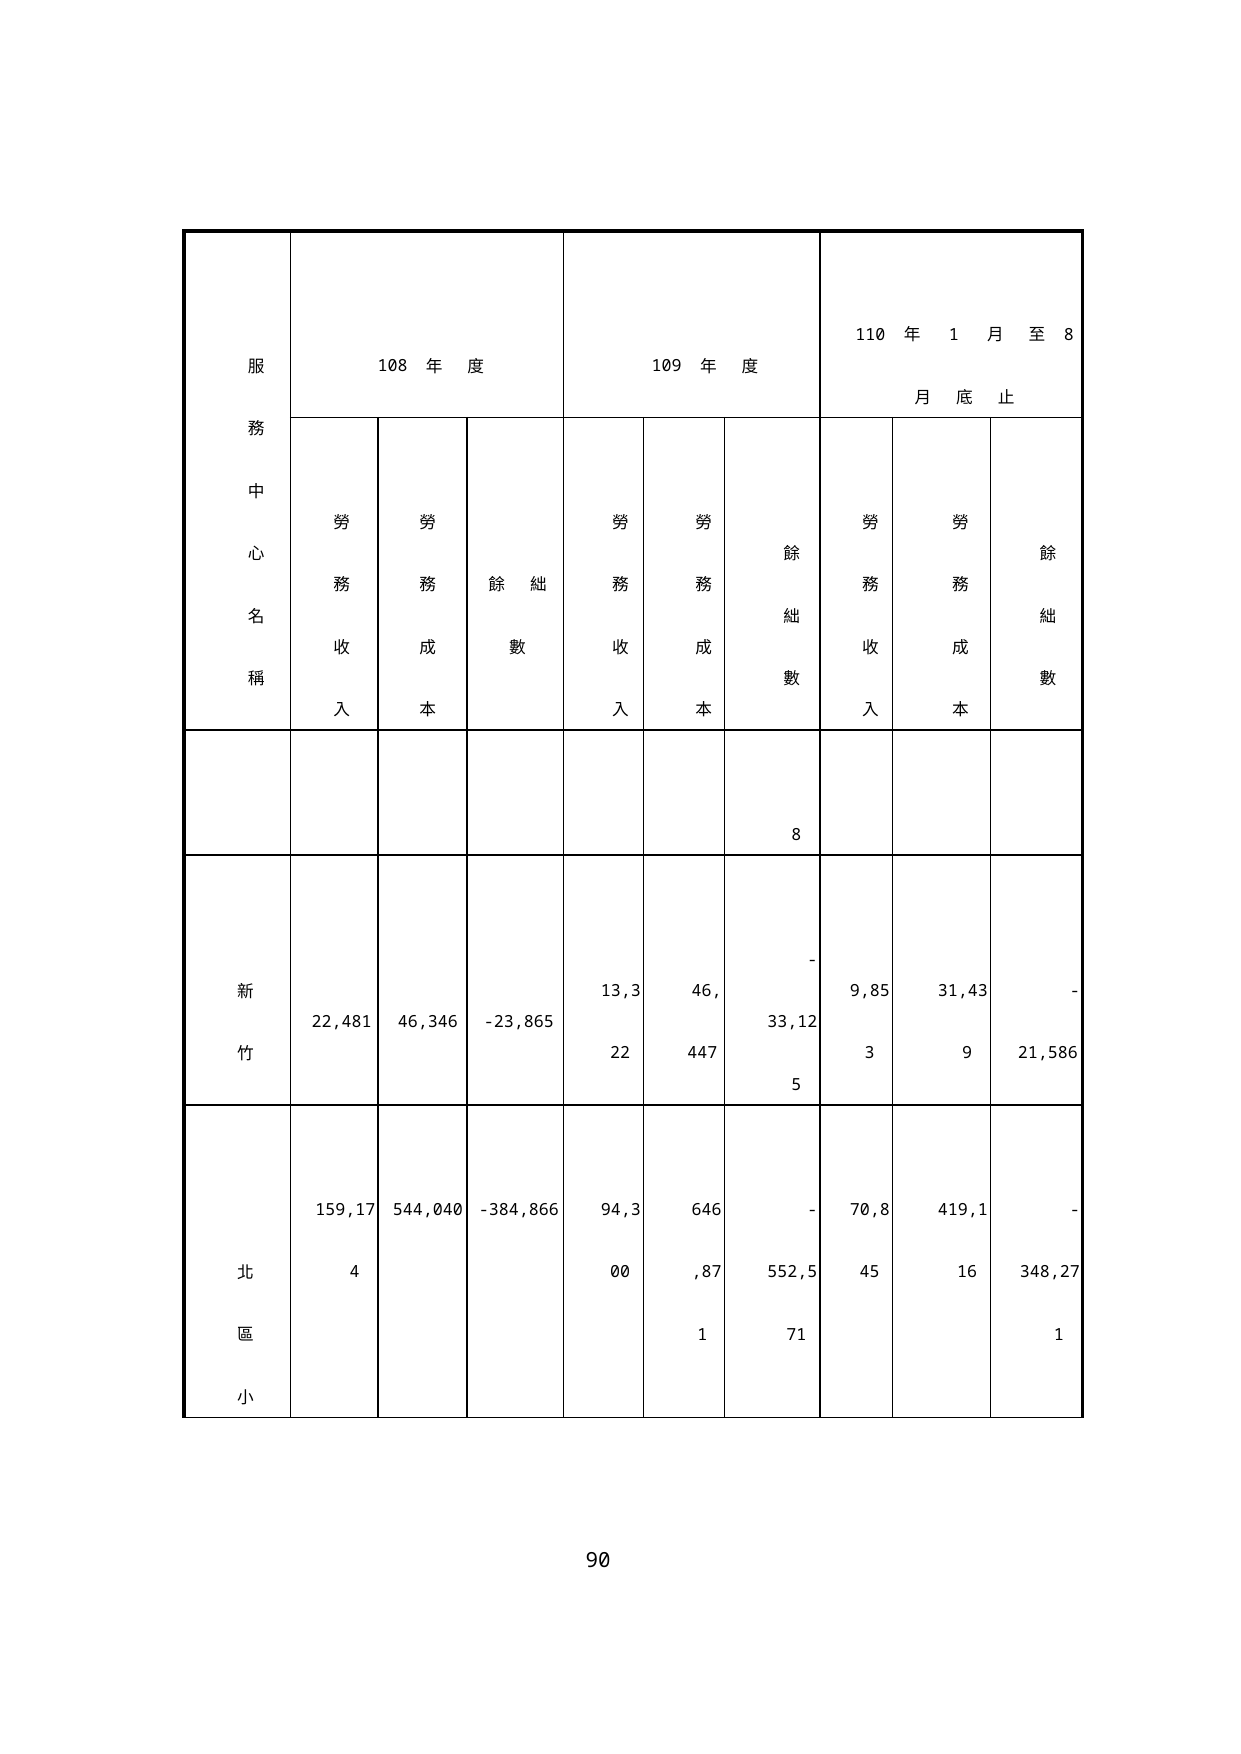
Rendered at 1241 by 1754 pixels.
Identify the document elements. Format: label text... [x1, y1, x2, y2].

table_cell 9,853 [821, 856, 892, 1104]
table_header 108年度 [291, 233, 563, 417]
table_cell 646,871 [644, 1106, 724, 1417]
table_cell 餘絀數 [468, 418, 563, 729]
table_cell 新竹 [186, 856, 290, 1104]
table_cell [291, 731, 377, 854]
table_header 服務中心名稱 [186, 233, 290, 729]
table_cell 餘絀數 [991, 418, 1081, 729]
table_cell [893, 731, 990, 854]
table_cell 北區小 [186, 1106, 290, 1417]
table_cell -384,866 [468, 1106, 563, 1417]
table_cell -21,586 [991, 856, 1081, 1104]
table_cell 94,300 [564, 1106, 643, 1417]
table_cell 勞務成本 [379, 418, 466, 729]
table_header 109年度 [564, 233, 819, 417]
table_cell 勞務收入 [564, 418, 643, 729]
table_cell 餘絀數 [725, 418, 819, 729]
table_header 110年1月至8月底止 [821, 233, 1081, 417]
table_cell -33,125 [725, 856, 819, 1104]
table_cell [991, 731, 1081, 854]
table_cell [821, 731, 892, 854]
table_cell [644, 731, 724, 854]
table_cell 31,439 [893, 856, 990, 1104]
table_cell 159,174 [291, 1106, 377, 1417]
table_cell 勞務收入 [821, 418, 892, 729]
table_cell 8 [725, 731, 819, 854]
table_cell [186, 731, 290, 854]
table_cell -23,865 [468, 856, 563, 1104]
table_cell 46,447 [644, 856, 724, 1104]
table_cell 70,845 [821, 1106, 892, 1417]
table_cell [468, 731, 563, 854]
table_cell 勞務成本 [893, 418, 990, 729]
table_cell 544,040 [379, 1106, 466, 1417]
table_cell 22,481 [291, 856, 377, 1104]
table_cell 勞務成本 [644, 418, 724, 729]
table_cell 46,346 [379, 856, 466, 1104]
table_cell 419,116 [893, 1106, 990, 1417]
table_cell [564, 731, 643, 854]
table_cell -348,271 [991, 1106, 1081, 1417]
table_cell -552,571 [725, 1106, 819, 1417]
table_cell 13,322 [564, 856, 643, 1104]
table_cell 勞務收入 [291, 418, 377, 729]
table_cell [379, 731, 466, 854]
